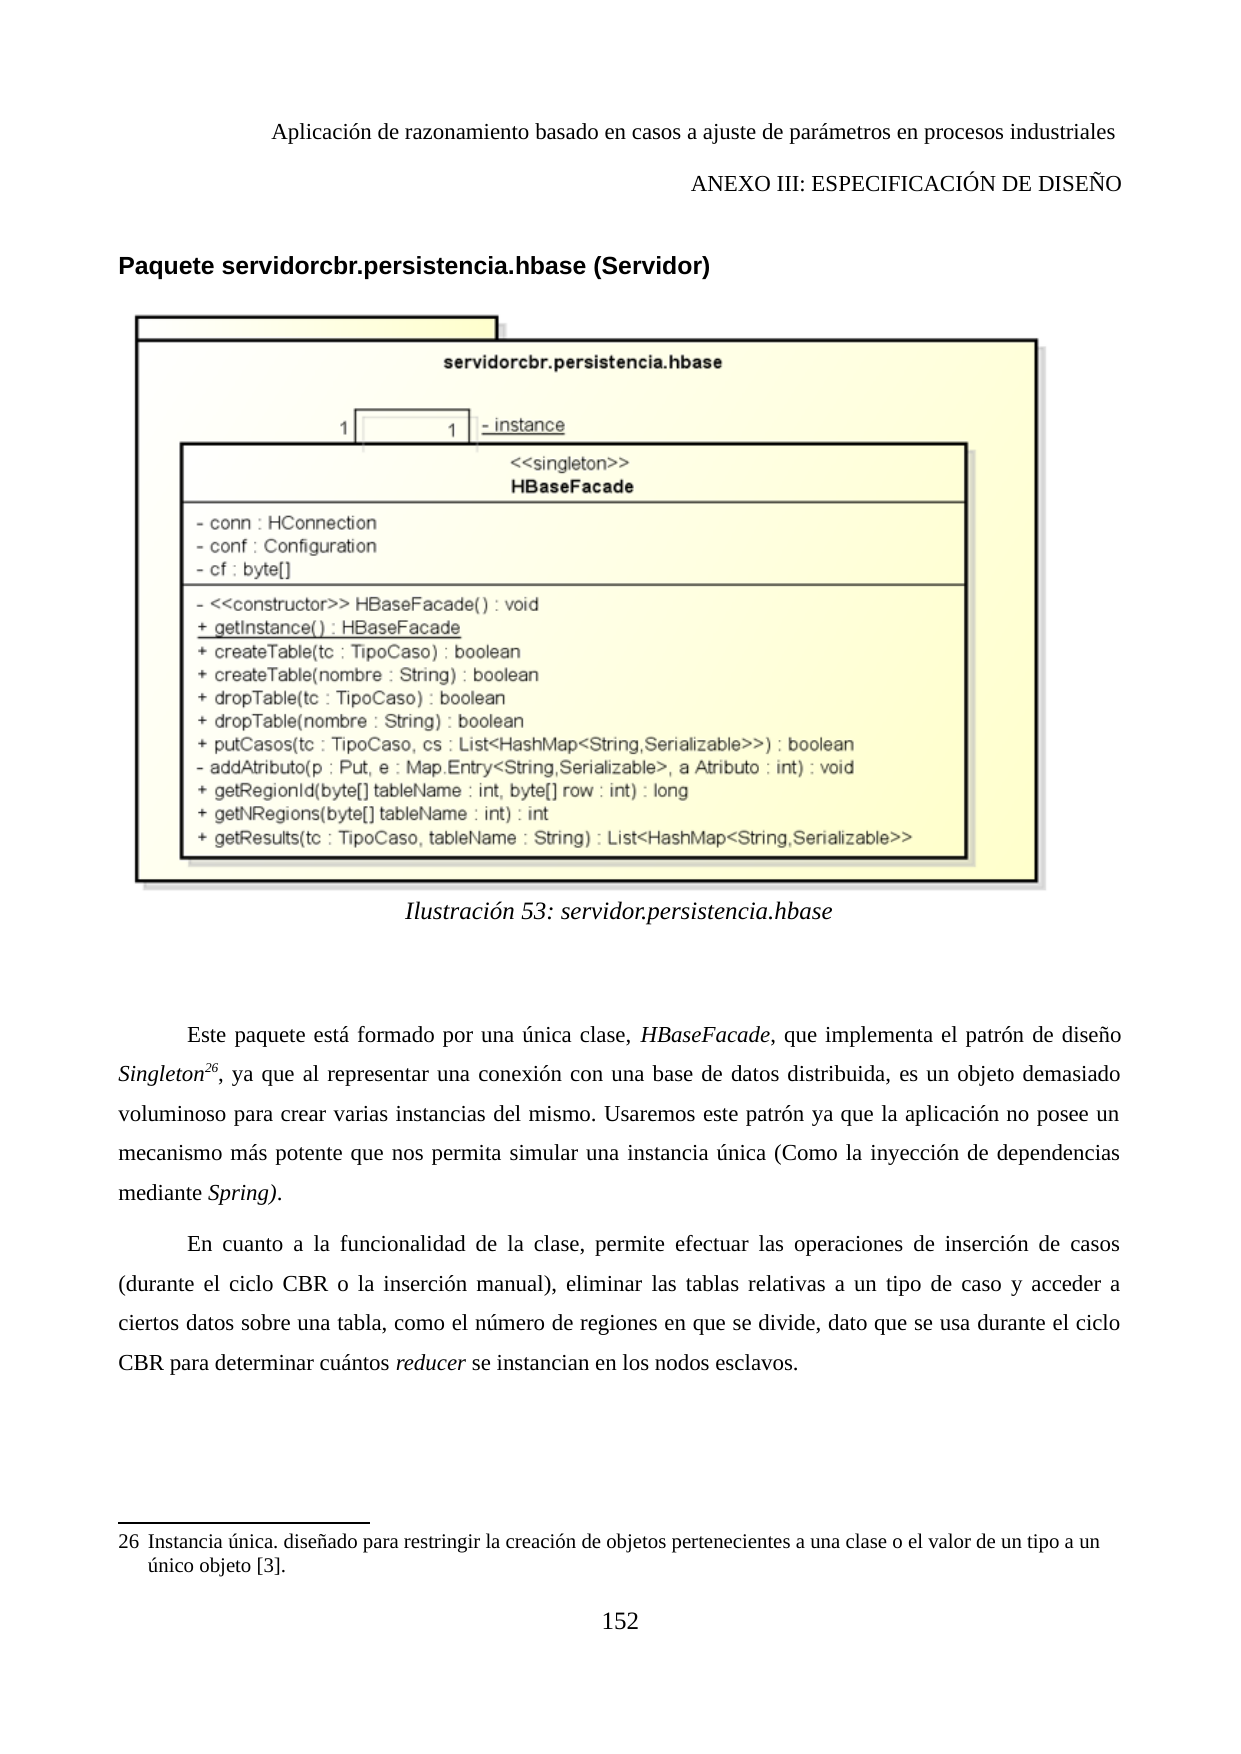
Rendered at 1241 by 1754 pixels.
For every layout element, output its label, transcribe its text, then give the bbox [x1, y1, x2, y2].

text Ilustración 53: servidor.persistencia.hbase [118, 896, 1122, 925]
text En cuanto a la funcionalidad de la clase, permite efectuar las operaciones de inserción de casos (durante el ciclo CBR o la inserción manual), eliminar las tablas relativas a un tipo de caso y acceder a ciertos datos sobre una tabla, como el número de regiones en que se divide, dato que se usa durante el ciclo CBR para determinar cuántos reducer se instancian en los nodos esclavos. [118, 1231, 1122, 1375]
text Instancia única. diseñado para restringir la creación de objetos pertenecientes a una clase o el valor de un tipo a un único objeto [3]. [118, 1529, 1122, 1577]
picture [118, 308, 1052, 896]
text Este paquete está formado por una única clase, HBaseFacade, que implementa el patrón de diseño Singleton, ya que al representar una conexión con una base de datos distribuida, es un objeto demasiado voluminoso para crear varias instancias del mismo. Usaremos este patrón ya que la aplicación no posee un mecanismo más potente que nos permita simular una instancia única (Como la inyección de dependencias mediante Spring). [118, 1021, 1122, 1205]
subtitle Paquete servidorcbr.persistencia.hbase (Servidor) [118, 251, 1122, 279]
